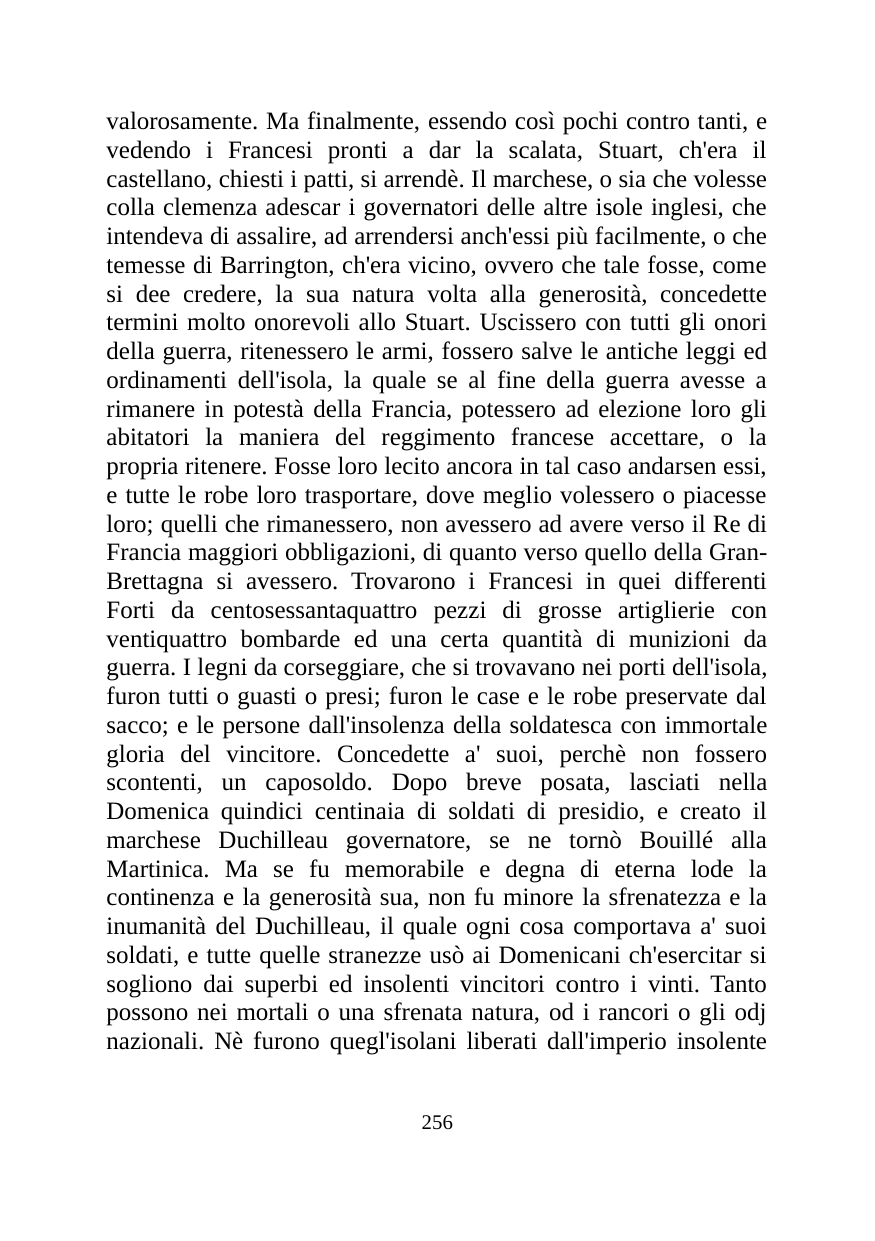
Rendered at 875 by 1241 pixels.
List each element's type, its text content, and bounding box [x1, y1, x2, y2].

text valorosamente. Ma finalmente, essendo così pochi contro tanti, e vedendo i Francesi pronti a dar la scalata, Stuart, ch'era il castellano, chiesti i patti, si arrendè. Il marchese, o sia che volesse colla clemenza adescar i governatori delle altre isole inglesi, che intendeva di assalire, ad arrendersi anch'essi più facilmente, o che temesse di Barrington, ch'era vicino, ovvero che tale fosse, come si dee credere, la sua natura volta alla generosità, concedette termini molto onorevoli allo Stuart. Uscissero con tutti gli onori della guerra, ritenessero le armi, fossero salve le antiche leggi ed ordinamenti dell'isola, la quale se al fine della guerra avesse a rimanere in potestà della Francia, potessero ad elezione loro gli abitatori la maniera del reggimento francese accettare, o la propria ritenere. Fosse loro lecito ancora in tal caso andarsen essi, e tutte le robe loro trasportare, dove meglio volessero o piacesse loro; quelli che rimanessero, non avessero ad avere verso il Re di Francia maggiori obbligazioni, di quanto verso quello della Gran-Brettagna si avessero. Trovarono i Francesi in quei differenti Forti da centosessantaquattro pezzi di grosse artiglierie con ventiquattro bombarde ed una certa quantità di munizioni da guerra. I legni da corseggiare, che si trovavano nei porti dell'isola, furon tutti o guasti o presi; furon le case e le robe preservate dal sacco; e le persone dall'insolenza della soldatesca con immortale gloria del vincitore. Concedette a' suoi, perchè non fossero scontenti, un caposoldo. Dopo breve posata, lasciati nella Domenica quindici centinaia di soldati di presidio, e creato il marchese Duchilleau governatore, se ne tornò Bouillé alla Martinica. Ma se fu memorabile e degna di eterna lode la continenza e la generosità sua, non fu minore la sfrenatezza e la inumanità del Duchilleau, il quale ogni cosa comportava a' suoi soldati, e tutte quelle stranezze usò ai Domenicani ch'esercitar si sogliono dai superbi ed insolenti vincitori contro i vinti. Tanto possono nei mortali o una sfrenata natura, od i rancori o gli odj nazionali. Nè furono quegl'isolani liberati dall'imperio insolente [106, 106, 768, 1055]
